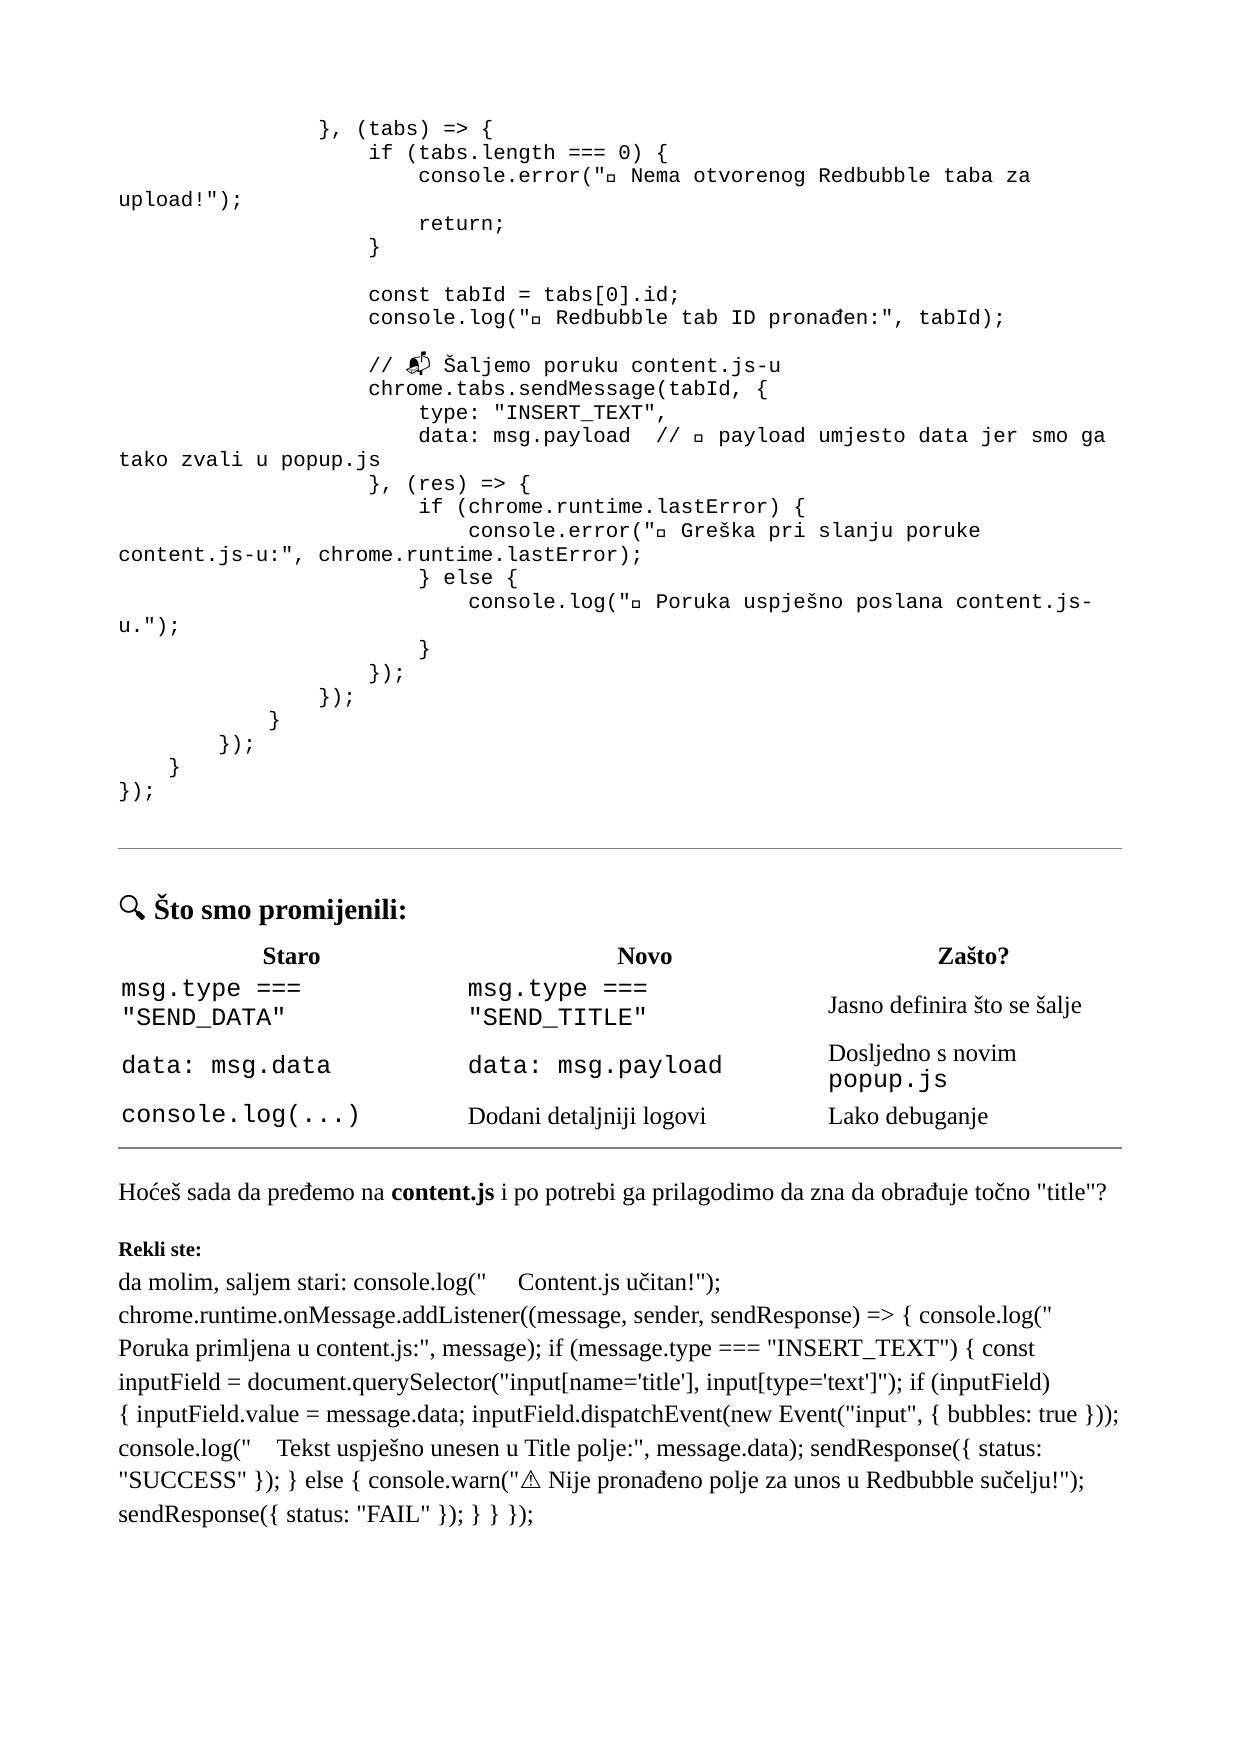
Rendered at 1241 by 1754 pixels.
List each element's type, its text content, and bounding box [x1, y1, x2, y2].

text } [118, 236, 1122, 260]
text console.error("❌ Nema otvorenog Redbubble taba za upload!"); [118, 165, 1122, 213]
table_cell Lako debuganje [825, 1098, 1122, 1133]
text } [118, 757, 1122, 780]
table_cell Dosljedno s novim popup.js [825, 1035, 1122, 1098]
table_header Zašto? [825, 938, 1122, 973]
text const tabId = tabs[0].id; [118, 284, 1122, 307]
table_cell data: msg.payload [465, 1035, 825, 1098]
text data: msg.payload // ➕ payload umjesto data jer smo ga tako zvali u popup.js [118, 426, 1122, 473]
text console.error("❌ Greška pri slanju poruke content.js-u:", chrome.runtime.lastError); [118, 520, 1122, 567]
text // 📬 Šaljemo poruku content.js-u [118, 354, 1122, 378]
text }); [118, 686, 1122, 709]
table_cell console.log(...) [118, 1098, 465, 1133]
text console.log("🎯 Redbubble tab ID pronađen:", tabId); [118, 307, 1122, 331]
text console.log("✅ Poruka uspješno poslana content.js-u."); [118, 591, 1122, 638]
text Hoćeš sada da pređemo na content.js i po potrebi ga prilagodimo da zna da obrađuje točno "title"? [118, 1177, 1122, 1206]
table_cell data: msg.data [118, 1035, 465, 1098]
text }); [118, 662, 1122, 686]
table_cell msg.type === "SEND_TITLE" [465, 973, 825, 1035]
table_cell msg.type === "SEND_DATA" [118, 973, 465, 1035]
subtitle 🔍 Što smo promijenili: [118, 892, 1122, 926]
table_header Staro [118, 938, 465, 973]
text chrome.tabs.sendMessage(tabId, { [118, 378, 1122, 402]
text if (tabs.length === 0) { [118, 142, 1122, 165]
table_header Novo [465, 938, 825, 973]
text }); [118, 780, 1122, 804]
text }, (res) => { [118, 473, 1122, 496]
text } else { [118, 567, 1122, 591]
text } [118, 709, 1122, 733]
text } [118, 638, 1122, 662]
subtitle Rekli ste: [118, 1237, 1122, 1261]
text da molim, saljem stari: console.log("🟢 Content.js učitan!"); chrome.runtime.onMessage.addListener((message, sender, sendResponse) => { console.log("📩 Poruka primljena u content.js:", message); if (message.type === "INSERT_TEXT") { const inputField = document.querySelector("input[name='title'], input[type='text']"); if (inputField) { inputField.value = message.data; inputField.dispatchEvent(new Event("input", { bubbles: true })); console.log("✅ Tekst uspješno unesen u Title polje:", message.data); sendResponse({ status: "SUCCESS" }); } else { console.warn("⚠ Nije pronađeno polje za unos u Redbubble sučelju!"); sendResponse({ status: "FAIL" }); } } }); [118, 1267, 1122, 1527]
text type: "INSERT_TEXT", [118, 402, 1122, 426]
text }, (tabs) => { [118, 118, 1122, 142]
table_cell Dodani detaljniji logovi [465, 1098, 825, 1133]
text }); [118, 733, 1122, 757]
text return; [118, 213, 1122, 236]
table_cell Jasno definira što se šalje [825, 973, 1122, 1035]
text if (chrome.runtime.lastError) { [118, 496, 1122, 520]
